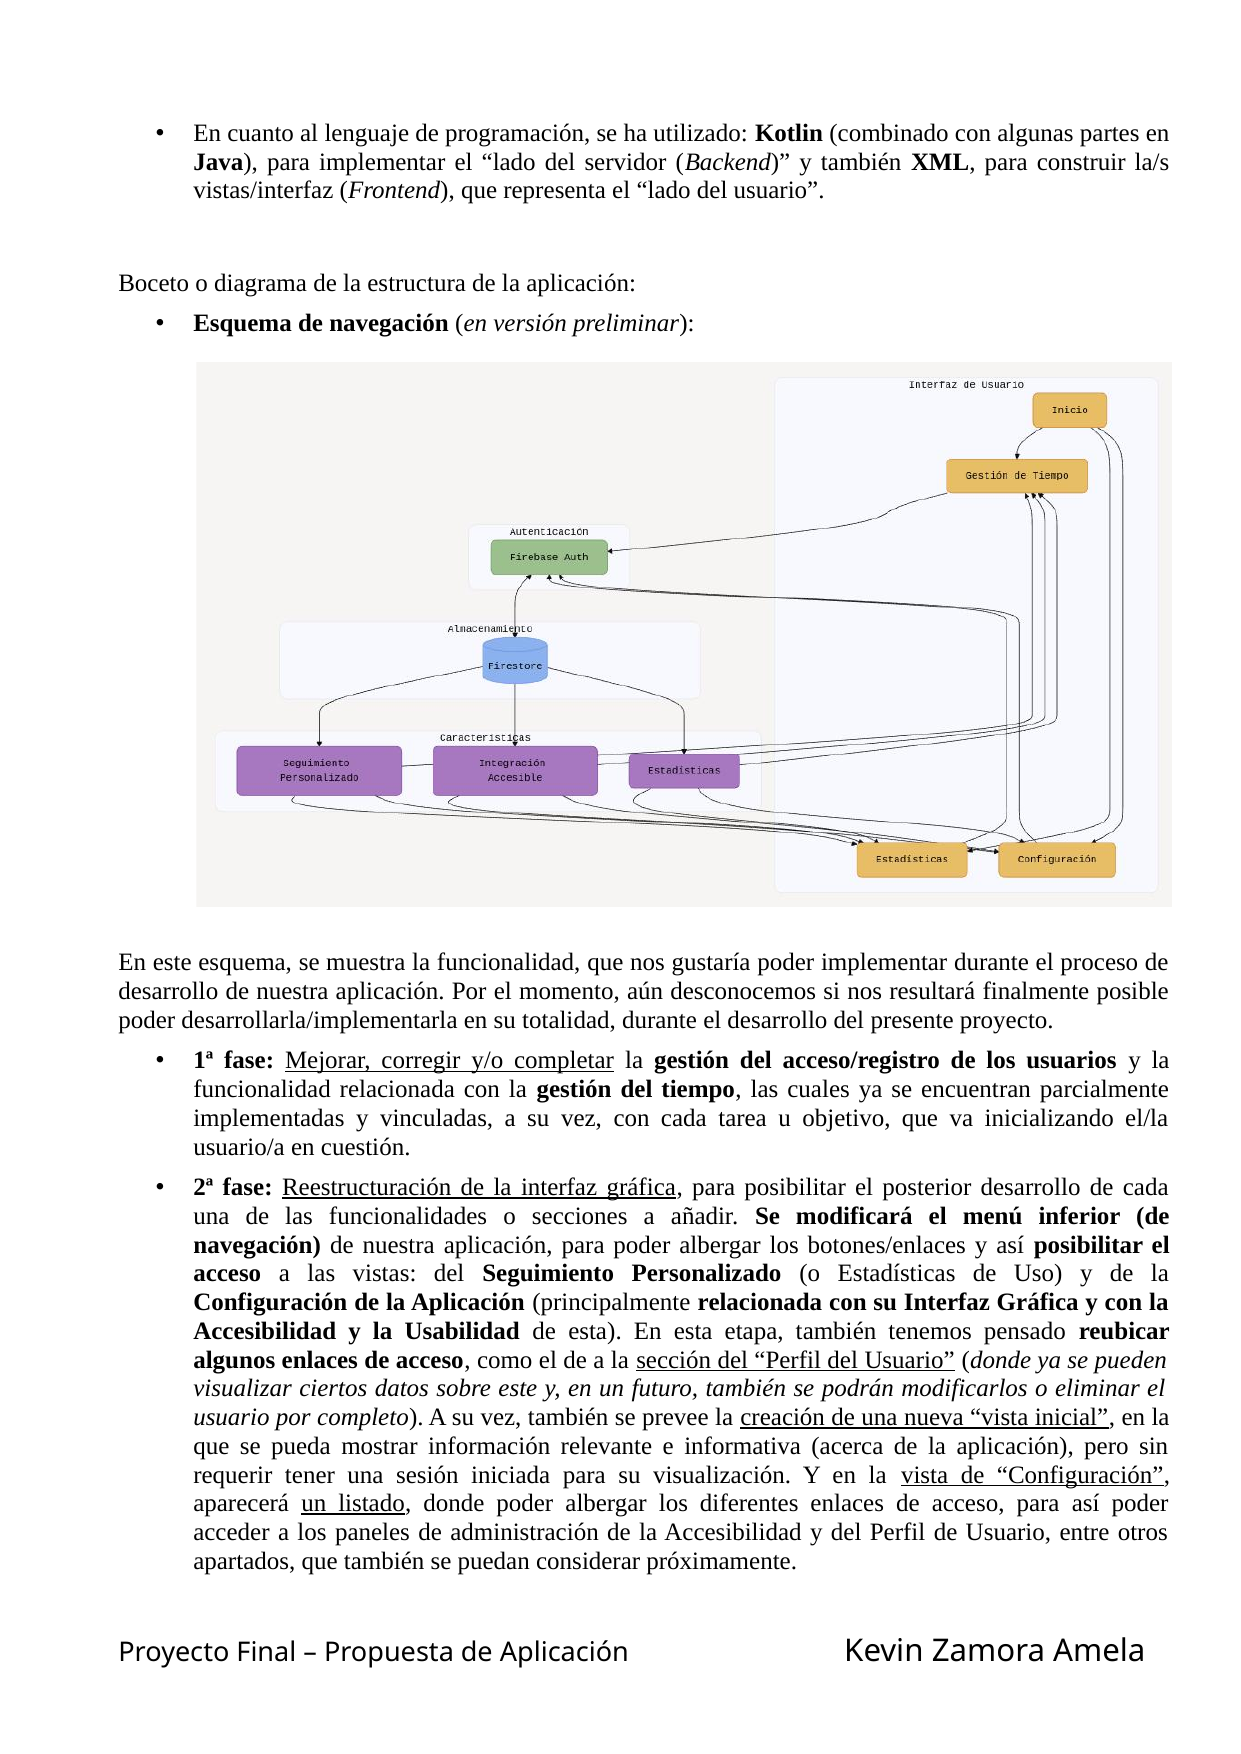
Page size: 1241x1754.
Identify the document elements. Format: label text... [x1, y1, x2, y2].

picture [196, 362, 1172, 907]
list 1ª fase: Mejorar, corregir y/o completar la gestión del acceso/registro de los usuarios y la funcionalidad relacionada con la gestión del tiempo, las cuales ya se encuentran parcialmente implementadas y vinculadas, a su vez, con cada tarea u objetivo, que va inicializando el/la usuario/a en cuestión. [156, 1046, 1170, 1161]
list Esquema de navegación (en versión preliminar): [156, 308, 1170, 337]
text Boceto o diagrama de la estructura de la aplicación: [118, 268, 1170, 296]
list En cuanto al lenguaje de programación, se ha utilizado: Kotlin (combinado con algunas partes en Java), para implementar el “lado del servidor (Backend)” y también XML, para construir la/s vistas/interfaz (Frontend), que representa el “lado del usuario”. [156, 118, 1170, 204]
text En este esquema, se muestra la funcionalidad, que nos gustaría poder implementar durante el proceso de desarrollo de nuestra aplicación. Por el momento, aún desconocemos si nos resultará finalmente posible poder desarrollarla/implementarla en su totalidad, durante el desarrollo del presente proyecto. [118, 947, 1170, 1034]
list 2ª fase: Reestructuración de la interfaz gráfica, para posibilitar el posterior desarrollo de cada una de las funcionalidades o secciones a añadir. Se modificará el menú inferior (de navegación) de nuestra aplicación, para poder albergar los botones/enlaces y así posibilitar el acceso a las vistas: del Seguimiento Personalizado (o Estadísticas de Uso) y de la Configuración de la Aplicación (principalmente relacionada con su Interfaz Gráfica y con la Accesibilidad y la Usabilidad de esta). En esta etapa, también tenemos pensado reubicar algunos enlaces de acceso, como el de a la sección del “Perfil del Usuario” (donde ya se pueden visualizar ciertos datos sobre este y, en un futuro, también se podrán modificarlos o eliminar el usuario por completo). A su vez, también se prevee la creación de una nueva “vista inicial”, en la que se pueda mostrar información relevante e informativa (acerca de la aplicación), pero sin requerir tener una sesión iniciada para su visualización. Y en la vista de “Configuración”, aparecerá un listado, donde poder albergar los diferentes enlaces de acceso, para así poder acceder a los paneles de administración de la Accesibilidad y del Perfil de Usuario, entre otros apartados, que también se puedan considerar próximamente. [156, 1172, 1170, 1575]
